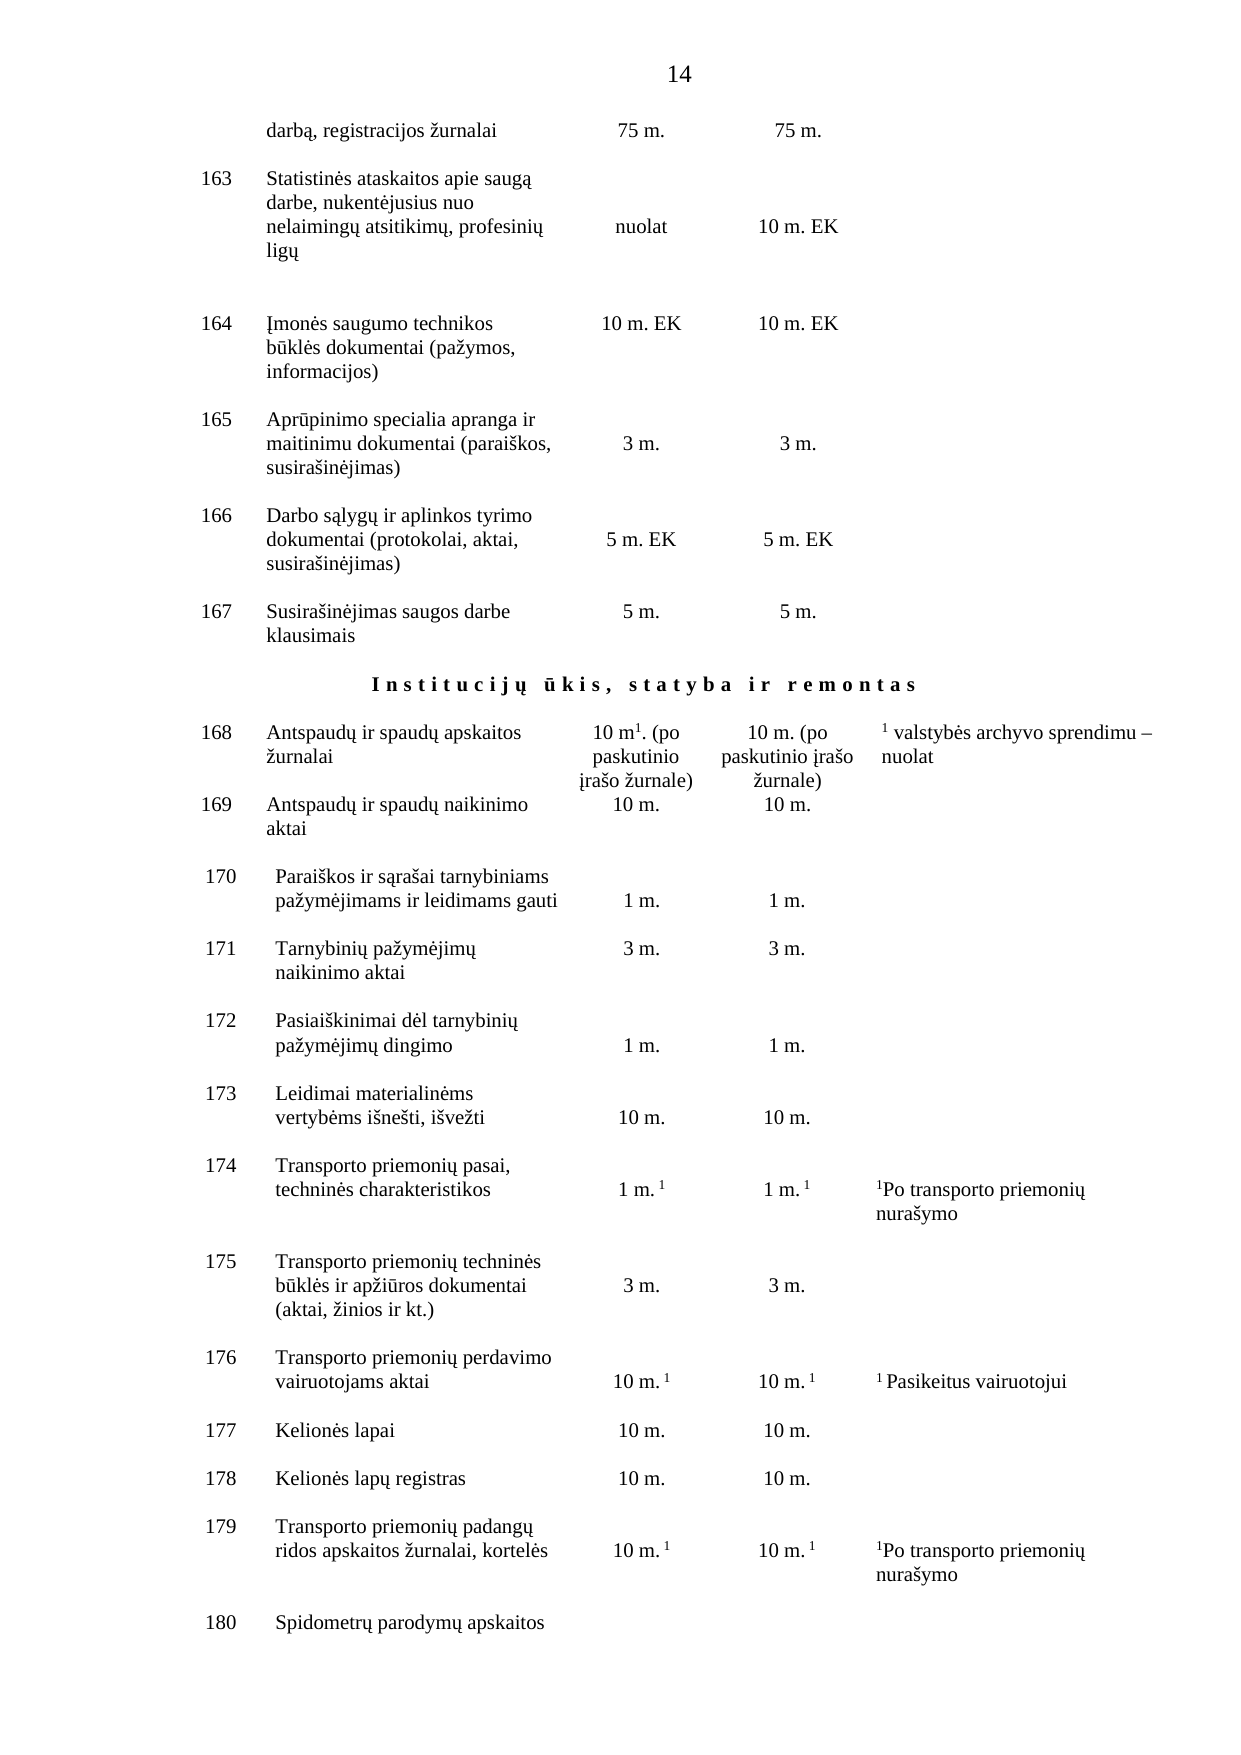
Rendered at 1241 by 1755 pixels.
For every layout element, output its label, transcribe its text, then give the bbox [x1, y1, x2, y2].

table_cell [177, 672, 255, 720]
table_cell [1189, 1418, 1193, 1442]
table_cell [1185, 1345, 1189, 1393]
table_cell Antspaudų ir spaudų naikinimo aktai [255, 792, 567, 840]
table_cell [264, 1225, 574, 1249]
table_cell [719, 479, 877, 503]
table_cell Kelionės lapai [264, 1418, 574, 1442]
table_cell [1207, 984, 1211, 1008]
table_cell [1211, 1321, 1219, 1345]
table_cell [563, 383, 719, 407]
table_cell [1207, 1009, 1211, 1057]
table_cell [865, 1225, 1171, 1249]
table_cell [1189, 1466, 1193, 1490]
table_cell [1203, 1514, 1207, 1586]
table_cell [1175, 1418, 1184, 1442]
table_cell Spidometrų parodymų apskaitos [264, 1610, 574, 1634]
table_cell [1194, 936, 1198, 984]
table_cell [1194, 1225, 1198, 1249]
table_cell [1207, 864, 1211, 912]
table_cell [177, 575, 255, 599]
table_cell [1211, 1081, 1219, 1129]
table_cell Antspaudų ir spaudų apskaitos žurnalai [255, 720, 567, 792]
table_cell [1207, 936, 1211, 984]
table_cell [1194, 1442, 1198, 1466]
table_cell [1175, 1394, 1184, 1417]
table_cell [1203, 1225, 1207, 1249]
table_cell [1207, 1490, 1211, 1514]
table_cell [1203, 1249, 1207, 1321]
table_cell [709, 1490, 865, 1514]
table_cell [704, 840, 870, 864]
table_cell [574, 1321, 709, 1345]
table_cell [1211, 575, 1219, 599]
table_cell [1198, 118, 1202, 142]
table_cell [1185, 1009, 1189, 1057]
table_cell Institucijų ūkis, statyba ir remontas [255, 672, 1032, 720]
table_cell [1198, 503, 1202, 575]
table_cell [1194, 142, 1198, 166]
table_cell 172 [177, 1009, 264, 1057]
table_cell [881, 479, 887, 503]
table_cell [1207, 1394, 1211, 1417]
table_cell [1194, 1586, 1198, 1610]
table_cell [563, 648, 719, 672]
table_cell [1207, 1321, 1211, 1345]
table_cell [1203, 575, 1207, 599]
table_cell [865, 1249, 1171, 1321]
table_cell [1171, 1610, 1175, 1634]
table_cell [1207, 912, 1211, 936]
table_cell darbą, registracijos žurnalai [255, 118, 563, 142]
table_cell [865, 1586, 1171, 1610]
table_cell [177, 383, 255, 407]
table_cell [1211, 1153, 1219, 1225]
table_cell [1171, 864, 1175, 912]
table_cell [865, 1057, 1171, 1081]
table_cell [255, 575, 563, 599]
table_cell [1194, 166, 1198, 383]
table_cell [719, 575, 877, 599]
table_cell 169 [177, 792, 255, 840]
table_cell [574, 912, 709, 936]
table_cell [1203, 1490, 1207, 1514]
table_cell [1211, 984, 1219, 1008]
table_cell [1175, 479, 1184, 503]
table_cell [865, 1418, 1171, 1442]
table_cell [177, 840, 255, 864]
table_cell [1207, 407, 1211, 479]
table_cell [177, 1225, 264, 1249]
table_cell [1175, 1514, 1184, 1586]
table_cell [264, 1057, 574, 1081]
table_cell [1032, 479, 1068, 503]
table_cell [563, 142, 719, 166]
table_cell [1189, 1394, 1193, 1417]
table_cell [1194, 479, 1198, 503]
table_cell [1207, 1442, 1211, 1466]
table_cell [264, 984, 574, 1008]
table_cell [1194, 1009, 1198, 1057]
table_cell [1198, 142, 1202, 166]
table_cell [1175, 984, 1184, 1008]
table_cell [1211, 1009, 1219, 1057]
table_cell Aprūpinimo specialia apranga ir maitinimu dokumentai (paraiškos, susirašinėjimas) [255, 407, 563, 479]
table_cell [1154, 479, 1161, 503]
table_cell [1189, 984, 1193, 1008]
table_cell [1198, 1586, 1202, 1610]
table_cell [1211, 1057, 1219, 1081]
table_cell [264, 1394, 574, 1417]
table_cell [1203, 1321, 1207, 1345]
table_cell 3 m. [574, 936, 709, 984]
table_cell [1203, 142, 1207, 166]
table_cell [1207, 1249, 1211, 1321]
table_cell [1194, 984, 1198, 1008]
table_cell [865, 1394, 1171, 1417]
table_cell [1189, 1129, 1193, 1153]
table_cell 5 m. [719, 599, 877, 647]
table_cell [1203, 792, 1207, 840]
table_cell [1171, 1057, 1175, 1081]
table_cell [1194, 599, 1198, 647]
table_cell [1203, 166, 1207, 383]
table_cell 177 [177, 1418, 264, 1442]
table_cell [1175, 1466, 1184, 1490]
table_cell [1189, 1009, 1193, 1057]
table_cell [1211, 792, 1219, 840]
table_cell [1211, 648, 1219, 672]
table_cell [1189, 599, 1193, 647]
table_cell Transporto priemonių perdavimo vairuotojams aktai [264, 1345, 574, 1393]
table_cell [1198, 479, 1202, 503]
table_cell [877, 142, 1193, 166]
table_cell [1194, 1418, 1198, 1442]
table_cell [1207, 1129, 1211, 1153]
table_cell Statistinės ataskaitos apie saugą darbe, nukentėjusius nuo nelaimingų atsitikimų, profesinių ligų Įmonės saugumo technikos būklės dokumentai (pažymos, informacijos) [255, 166, 563, 383]
table_cell 10 m. 1 [709, 1514, 865, 1586]
table_cell [1203, 1418, 1207, 1442]
table_cell [865, 1081, 1171, 1129]
table_cell [1185, 1153, 1189, 1225]
table_cell [1207, 1610, 1211, 1634]
table_cell [1207, 166, 1211, 383]
table_cell Darbo sąlygų ir aplinkos tyrimo dokumentai (protokolai, aktai, susirašinėjimas) [255, 503, 563, 575]
table_cell [177, 1442, 264, 1466]
table_cell [1207, 575, 1211, 599]
table_cell [1211, 1129, 1219, 1153]
table_cell [1198, 1153, 1202, 1225]
table_cell 3 m. [709, 1249, 865, 1321]
table_cell 1Po transporto priemonių nurašymo [865, 1153, 1171, 1225]
table_cell 179 [177, 1514, 264, 1586]
table_cell [1207, 383, 1211, 407]
table_cell [1207, 672, 1211, 720]
table_cell [1171, 1394, 1175, 1417]
table_cell [1185, 1249, 1189, 1321]
table_cell [877, 503, 1184, 575]
table_cell 75 m. [563, 118, 719, 142]
table_cell [574, 984, 709, 1008]
table_cell [1198, 1081, 1202, 1129]
table_cell [1203, 1442, 1207, 1466]
table_cell [177, 1129, 264, 1153]
table_cell [1194, 840, 1198, 864]
table_cell [1185, 840, 1189, 864]
table_cell 1 m. [709, 864, 865, 912]
table_cell [1203, 1586, 1207, 1610]
table_cell 1 m. [574, 1009, 709, 1057]
table_cell [1211, 599, 1219, 647]
table_cell Susirašinėjimas saugos darbe klausimais [255, 599, 563, 647]
table_cell [1185, 1442, 1189, 1466]
table_cell [1194, 1610, 1198, 1634]
table_cell [877, 166, 1193, 383]
table_cell 3 m. [574, 1249, 709, 1321]
table_cell 1 m. 1 [709, 1153, 865, 1225]
table_cell [1211, 1345, 1219, 1393]
table_cell [563, 575, 719, 599]
table_cell [1189, 1249, 1193, 1321]
table_cell [1175, 1586, 1184, 1610]
table_cell 10 m. 1 [574, 1345, 709, 1393]
table_cell 10 m. 1 [709, 1345, 865, 1393]
table_cell [1207, 792, 1211, 840]
table_cell [1189, 912, 1193, 936]
table_cell [1185, 1321, 1189, 1345]
table_cell [1198, 1057, 1202, 1081]
table_cell [1185, 936, 1189, 984]
table_cell [1207, 1081, 1211, 1129]
table_cell [1203, 984, 1207, 1008]
table_cell [574, 1394, 709, 1417]
table_cell [177, 1321, 264, 1345]
table_cell [877, 383, 1207, 407]
table_cell [1198, 166, 1202, 383]
table_cell [177, 912, 264, 936]
table_cell [1189, 1610, 1193, 1634]
table_cell [1189, 479, 1193, 503]
table_cell [1194, 1466, 1198, 1490]
table_cell [877, 599, 1184, 647]
table_cell [574, 1129, 709, 1153]
table_cell [709, 1442, 865, 1466]
table_cell [865, 1490, 1171, 1514]
table_cell [1194, 1081, 1198, 1129]
table_cell [1185, 1490, 1189, 1514]
table_cell 167 [177, 599, 255, 647]
table_cell 75 m. [719, 118, 877, 142]
table_cell [574, 1586, 709, 1610]
table_cell [719, 142, 877, 166]
table_cell [1194, 1249, 1198, 1321]
table_cell [1194, 575, 1198, 599]
table_cell [1189, 1153, 1193, 1225]
table_cell [1194, 1321, 1198, 1345]
table_cell 1 valstybės archyvo sprendimu – nuolat [870, 720, 1207, 792]
table_cell [1194, 1153, 1198, 1225]
table_cell 10 m. 1 [574, 1514, 709, 1586]
table_cell [709, 1321, 865, 1345]
table_cell [1207, 720, 1211, 792]
table_cell [568, 840, 704, 864]
table_cell 165 [177, 407, 255, 479]
table_cell [865, 1321, 1171, 1345]
table_cell [1211, 118, 1219, 142]
table_cell 1 Pasikeitus vairuotojui [865, 1345, 1171, 1393]
table_cell [264, 912, 574, 936]
table_cell [1185, 1394, 1189, 1417]
table_cell [1198, 1345, 1202, 1393]
table_cell [264, 1442, 574, 1466]
table_cell [1189, 503, 1193, 575]
table_cell [887, 479, 1032, 503]
table_cell 10 m1. (po paskutinio įrašo žurnale) [568, 720, 704, 792]
table_cell [865, 1442, 1171, 1466]
table_cell [1166, 479, 1171, 503]
table_cell [1211, 166, 1219, 383]
table_cell [1175, 1081, 1184, 1129]
table_cell [1189, 1490, 1193, 1514]
table_cell [1211, 503, 1219, 575]
table_cell [1175, 1129, 1184, 1153]
table_cell [1211, 383, 1219, 407]
table_cell [1198, 1514, 1202, 1586]
table_cell [1207, 118, 1211, 142]
table_cell [1207, 1057, 1211, 1081]
table_cell [709, 1586, 865, 1610]
table_cell [1207, 142, 1211, 166]
table_cell [719, 383, 877, 407]
table_cell [1175, 864, 1184, 912]
table_cell [1171, 1129, 1175, 1153]
table_cell [865, 936, 1171, 984]
table_cell 1 m. 1 [574, 1153, 709, 1225]
table_cell [1175, 1057, 1184, 1081]
table_cell [1198, 599, 1202, 647]
table_cell [1185, 1586, 1189, 1610]
table_cell [709, 1610, 865, 1634]
table_cell [1194, 503, 1198, 575]
table_cell [1185, 1514, 1189, 1586]
table_cell [574, 1610, 709, 1634]
table_cell [1171, 936, 1175, 984]
table_cell [1171, 912, 1175, 936]
table_cell [255, 479, 563, 503]
table_cell [709, 912, 865, 936]
table_cell [177, 648, 255, 672]
table_cell [1198, 912, 1202, 936]
table_cell [877, 407, 1207, 479]
table_cell [1207, 840, 1211, 864]
table_cell [1211, 912, 1219, 936]
table_cell [1211, 142, 1219, 166]
table_cell [1185, 1057, 1189, 1081]
table_cell [1185, 792, 1189, 840]
table_cell [1198, 1394, 1202, 1417]
table_cell [1171, 1081, 1175, 1129]
table_cell [1189, 1442, 1193, 1466]
table_cell [709, 1129, 865, 1153]
table_cell [1175, 1490, 1184, 1514]
table_cell [1198, 840, 1202, 864]
table_cell [1189, 1081, 1193, 1129]
table_cell [1189, 1225, 1193, 1249]
table_cell 10 m. [709, 1466, 865, 1490]
table_cell [1189, 1345, 1193, 1393]
table_cell [1185, 503, 1189, 575]
table_cell Leidimai materialinėms vertybėms išnešti, išvežti [264, 1081, 574, 1129]
table_cell [719, 648, 877, 672]
table_cell [1194, 792, 1198, 840]
table_cell [1185, 1466, 1189, 1490]
table_cell [1207, 479, 1211, 503]
table_cell [865, 984, 1171, 1008]
table_cell [1211, 720, 1219, 792]
table_cell [1198, 1129, 1202, 1153]
table_cell [1198, 575, 1202, 599]
table_cell [1198, 864, 1202, 912]
table_cell [1171, 1490, 1175, 1514]
table_cell [177, 1394, 264, 1417]
table_cell [1198, 1490, 1202, 1514]
table_cell [255, 383, 563, 407]
table_cell [1194, 118, 1198, 142]
table_cell [1198, 1418, 1202, 1442]
table_cell [709, 984, 865, 1008]
table_cell [1211, 1610, 1219, 1634]
table_cell [1207, 1225, 1211, 1249]
table_cell [177, 118, 255, 142]
table_cell 173 [177, 1081, 264, 1129]
table_cell [1171, 1514, 1175, 1586]
table_cell [264, 1586, 574, 1610]
table_cell [1203, 1009, 1207, 1057]
table_cell [1207, 1418, 1211, 1442]
table_cell [1175, 1345, 1184, 1393]
table_cell [1203, 1153, 1207, 1225]
table_cell [1211, 1442, 1219, 1466]
table_cell 3 m. [563, 407, 719, 479]
table_cell [1203, 840, 1207, 864]
table_cell 166 [177, 503, 255, 575]
table_cell Transporto priemonių techninės būklės ir apžiūros dokumentai (aktai, žinios ir kt.) [264, 1249, 574, 1321]
table_cell 3 m. [719, 407, 877, 479]
table_cell [1161, 479, 1166, 503]
table_cell [1203, 1081, 1207, 1129]
table_cell [877, 479, 881, 503]
table_cell [1068, 479, 1153, 503]
table_cell [1194, 864, 1198, 912]
table_cell [177, 1490, 264, 1514]
table_cell [1185, 1129, 1189, 1153]
table_cell [1189, 792, 1193, 840]
table_cell [1203, 503, 1207, 575]
table_cell [709, 1057, 865, 1081]
table_cell [1207, 1514, 1211, 1586]
table_cell [1189, 575, 1193, 599]
table_cell [1175, 1225, 1184, 1249]
table_cell [1211, 1466, 1219, 1490]
table_cell [1189, 840, 1193, 864]
table_cell [877, 118, 1193, 142]
table_cell [1175, 1442, 1184, 1466]
table_cell [1171, 1466, 1175, 1490]
table_cell [1198, 1321, 1202, 1345]
table_cell [1203, 1610, 1207, 1634]
table_cell [1171, 1442, 1175, 1466]
table_cell [1198, 1610, 1202, 1634]
table_cell 10 m. [709, 1081, 865, 1129]
table_cell [1185, 479, 1189, 503]
table_cell [1211, 407, 1219, 479]
table_cell [709, 1394, 865, 1417]
table_cell [1185, 1081, 1189, 1129]
table_cell [1175, 912, 1184, 936]
table_cell 174 [177, 1153, 264, 1225]
table_cell [255, 142, 563, 166]
table_cell 1 m. [709, 1009, 865, 1057]
table_cell [877, 648, 1207, 672]
table_cell [1198, 1225, 1202, 1249]
table_cell [1189, 1321, 1193, 1345]
table_cell [1198, 936, 1202, 984]
table_cell 5 m. EK [563, 503, 719, 575]
table_cell [1185, 984, 1189, 1008]
table_cell 168 [177, 720, 255, 792]
table_cell [1175, 1610, 1184, 1634]
table_cell [1194, 1057, 1198, 1081]
table_cell [255, 840, 567, 864]
table_cell [1171, 1586, 1175, 1610]
table_cell [1194, 1129, 1198, 1153]
table_cell [865, 1009, 1171, 1057]
table_cell [865, 1610, 1171, 1634]
table_cell [1211, 864, 1219, 912]
table_cell [1207, 503, 1211, 575]
table_cell [1032, 672, 1207, 720]
table_cell 10 m. [704, 792, 870, 840]
table_cell [1203, 936, 1207, 984]
table_cell [865, 1466, 1171, 1490]
table_cell [1198, 1442, 1202, 1466]
table_cell [1185, 1610, 1189, 1634]
table_cell [1211, 1586, 1219, 1610]
table_cell [1171, 1009, 1175, 1057]
table_cell [1203, 912, 1207, 936]
table_cell [1198, 1249, 1202, 1321]
table_cell [1189, 1586, 1193, 1610]
table_cell [865, 912, 1171, 936]
table_cell [264, 1129, 574, 1153]
table_cell [1171, 479, 1175, 503]
table_cell [574, 1057, 709, 1081]
table_cell [1211, 479, 1219, 503]
table_cell [1198, 1466, 1202, 1490]
table_cell 178 [177, 1466, 264, 1490]
table_cell [1198, 792, 1202, 840]
table_cell [1171, 1321, 1175, 1345]
table_cell 10 m. [574, 1081, 709, 1129]
table_cell [574, 1442, 709, 1466]
table_cell [1185, 575, 1189, 599]
table_cell [1189, 1057, 1193, 1081]
table_cell nuolat 10 m. EK [563, 166, 719, 383]
table_cell [1211, 672, 1219, 720]
table_cell [1211, 1249, 1219, 1321]
table_cell [709, 1225, 865, 1249]
table_cell 175 [177, 1249, 264, 1321]
table_cell 10 m. [709, 1418, 865, 1442]
table_cell [1185, 1418, 1189, 1442]
table_cell [1203, 1394, 1207, 1417]
table_cell Transporto priemonių padangų ridos apskaitos žurnalai, kortelės [264, 1514, 574, 1586]
table_cell [1185, 864, 1189, 912]
table_cell [1207, 1153, 1211, 1225]
table_cell 171 [177, 936, 264, 984]
table_cell [1203, 1345, 1207, 1393]
table_cell [1207, 1586, 1211, 1610]
table_cell [1211, 1490, 1219, 1514]
table_cell [1198, 984, 1202, 1008]
table_cell [1175, 936, 1184, 984]
table_cell [1211, 1225, 1219, 1249]
table_cell [1189, 864, 1193, 912]
table_cell 170 [177, 864, 264, 912]
table_cell [1203, 118, 1207, 142]
table_cell [177, 1586, 264, 1610]
table_cell [1207, 1345, 1211, 1393]
table_cell [865, 864, 1171, 912]
table_cell Transporto priemonių pasai, techninės charakteristikos [264, 1153, 574, 1225]
table_cell [563, 479, 719, 503]
table_cell 10 m. [574, 1466, 709, 1490]
table_cell [1171, 1345, 1175, 1393]
table_cell [1211, 936, 1219, 984]
table_cell [1194, 1514, 1198, 1586]
table_cell [1211, 1514, 1219, 1586]
table_cell 1Po transporto priemonių nurašymo [865, 1514, 1171, 1586]
table_cell [1203, 1466, 1207, 1490]
table_cell 10 m. EK 10 m. EK [719, 166, 877, 383]
table_cell [264, 1321, 574, 1345]
table_cell [870, 792, 1184, 840]
table_cell [1189, 1514, 1193, 1586]
table_cell [1171, 984, 1175, 1008]
table_cell Pasiaiškinimai dėl tarnybinių pažymėjimų dingimo [264, 1009, 574, 1057]
table_cell [1194, 1490, 1198, 1514]
table_cell Paraiškos ir sąrašai tarnybiniams pažymėjimams ir leidimams gauti [264, 864, 574, 912]
table_cell [1211, 1418, 1219, 1442]
table_cell [177, 984, 264, 1008]
table_cell 5 m. [563, 599, 719, 647]
table_cell [1171, 1225, 1175, 1249]
table_cell [1207, 599, 1211, 647]
table_cell [1194, 912, 1198, 936]
table_cell [1203, 1057, 1207, 1081]
table_cell [1207, 648, 1211, 672]
table_cell [177, 1057, 264, 1081]
table_cell 10 m. [574, 1418, 709, 1442]
table_cell 163 164 [177, 166, 255, 383]
table_cell [1203, 864, 1207, 912]
table_cell Tarnybinių pažymėjimų naikinimo aktai [264, 936, 574, 984]
table_cell [870, 840, 1184, 864]
table_cell 5 m. EK [719, 503, 877, 575]
table_cell [1189, 936, 1193, 984]
table_cell [865, 1129, 1171, 1153]
table_cell [264, 1490, 574, 1514]
table_cell [1185, 912, 1189, 936]
table_cell [1175, 1153, 1184, 1225]
table_cell [255, 648, 563, 672]
table_cell [1203, 1129, 1207, 1153]
table_cell 176 [177, 1345, 264, 1393]
table_cell [1171, 1418, 1175, 1442]
table_cell [877, 575, 1184, 599]
table_cell 1 m. [574, 864, 709, 912]
table_cell 10 m. [568, 792, 704, 840]
table_cell [1203, 479, 1207, 503]
table_cell [177, 142, 255, 166]
table_cell 3 m. [709, 936, 865, 984]
table_cell [1185, 599, 1189, 647]
table_cell [574, 1490, 709, 1514]
table_cell [574, 1225, 709, 1249]
table_cell [1171, 1249, 1175, 1321]
table_cell Kelionės lapų registras [264, 1466, 574, 1490]
table_cell [1211, 1394, 1219, 1417]
table_cell [1194, 1394, 1198, 1417]
table_cell [1175, 1249, 1184, 1321]
table_cell 10 m. (po paskutinio įrašo žurnale) [704, 720, 870, 792]
table_cell [1185, 1225, 1189, 1249]
table_cell [1194, 1345, 1198, 1393]
table_cell [1175, 1321, 1184, 1345]
table_cell [1198, 1009, 1202, 1057]
table_cell [1207, 1466, 1211, 1490]
table_cell [1175, 1009, 1184, 1057]
table_cell 180 [177, 1610, 264, 1634]
table_cell [1203, 599, 1207, 647]
table_cell [1211, 840, 1219, 864]
table_cell [1171, 1153, 1175, 1225]
table_cell [177, 479, 255, 503]
